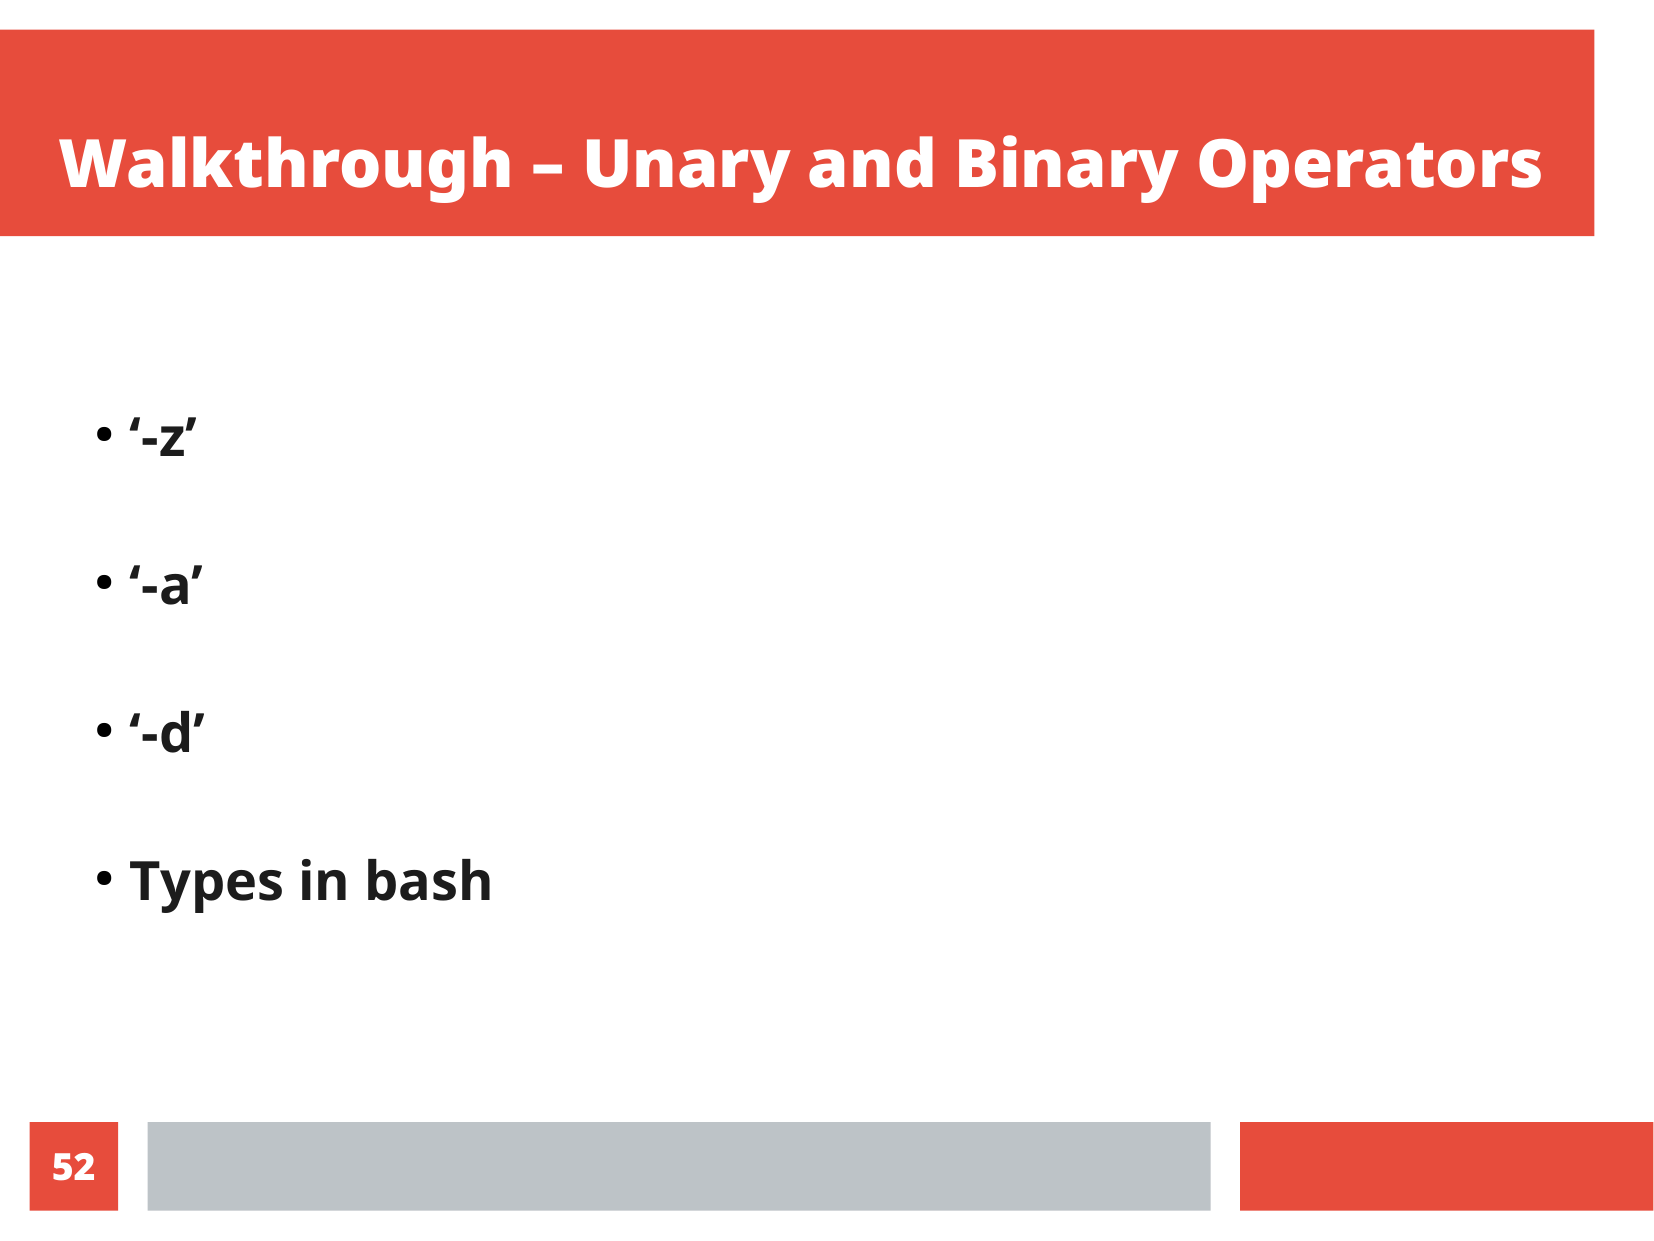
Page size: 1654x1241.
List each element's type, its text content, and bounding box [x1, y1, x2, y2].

title Walkthrough – Unary and Binary Operators [59, 59, 1595, 207]
subtitle ‘-z’ ‘-a’ ‘-d’ Types in bash [59, 324, 1565, 1093]
